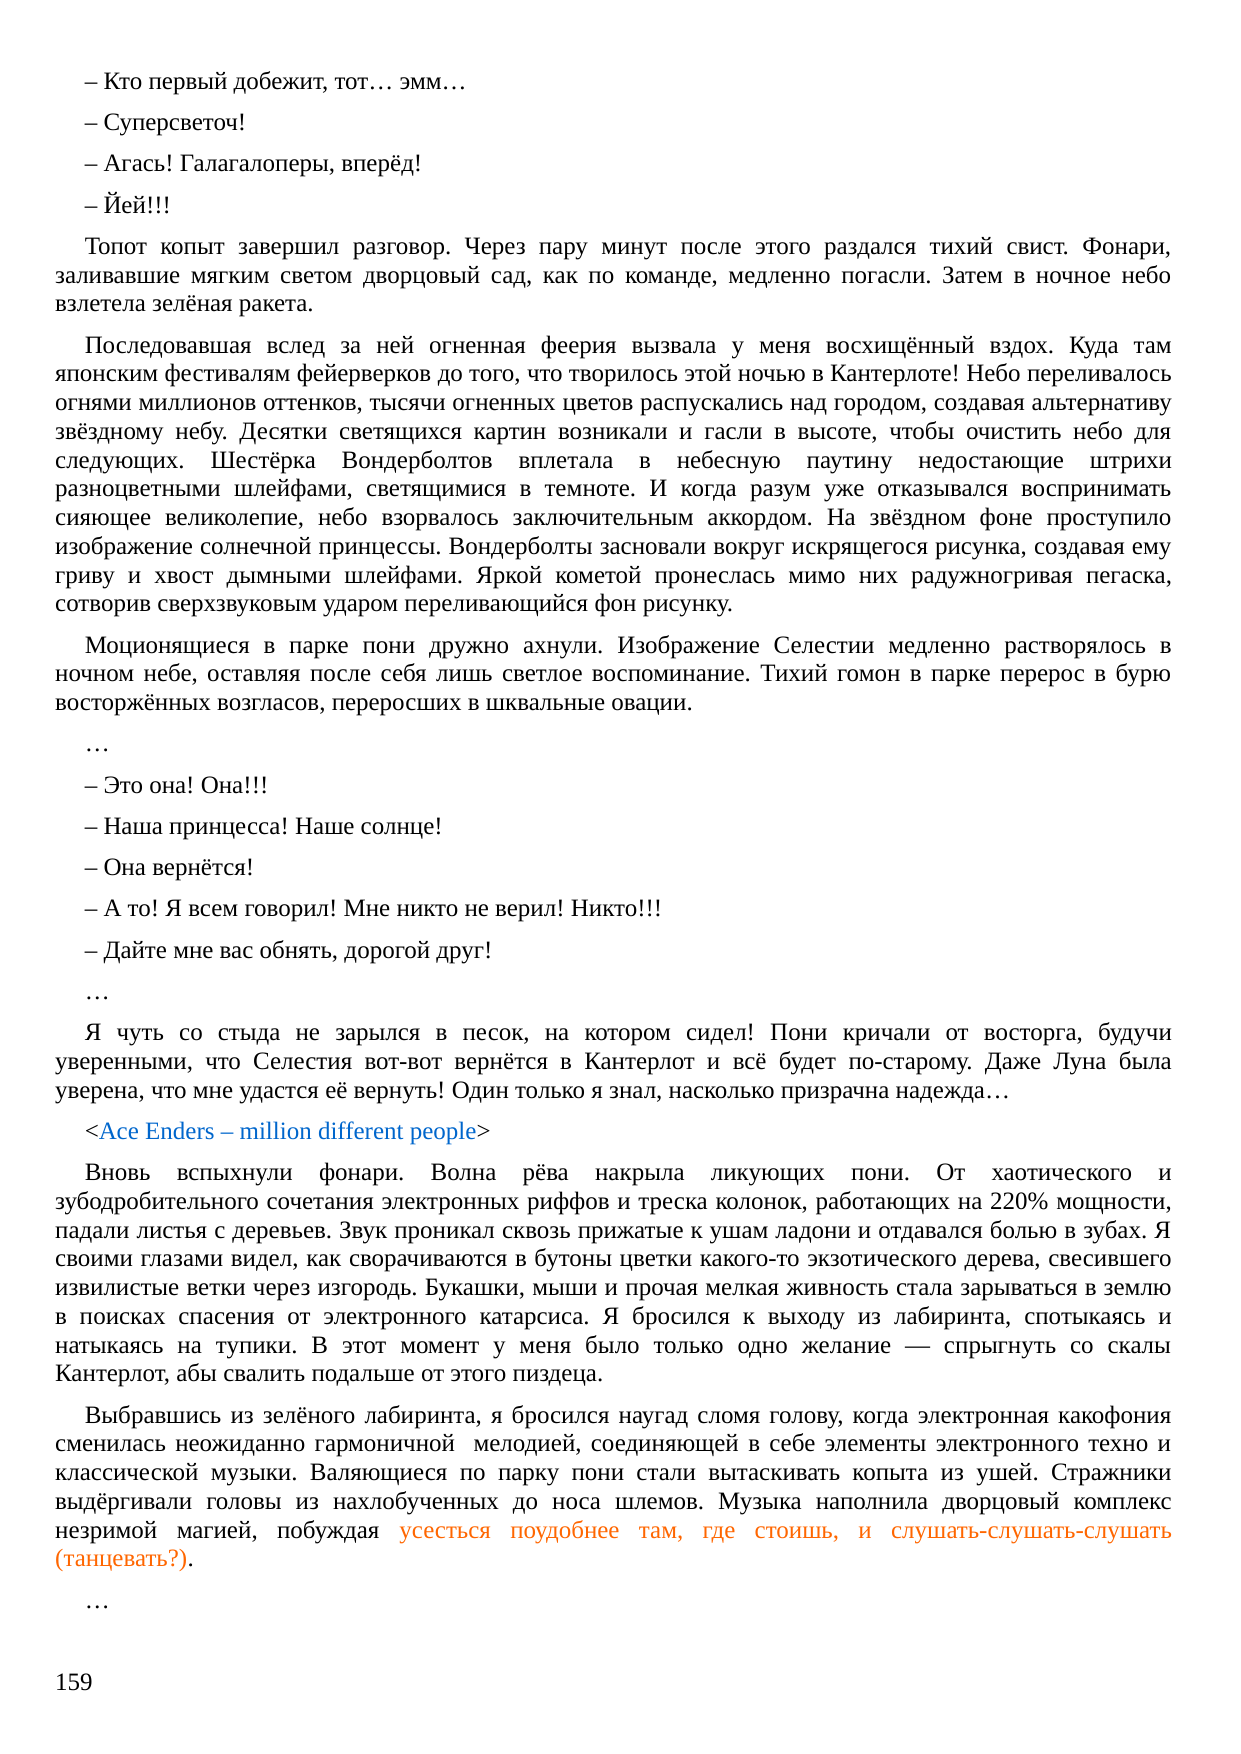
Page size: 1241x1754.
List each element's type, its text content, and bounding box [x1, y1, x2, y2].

text … [55, 728, 1173, 757]
text – Дайте мне вас обнять, дорогой друг! [55, 935, 1173, 963]
text Я чуть со стыда не зарылся в песок, на котором сидел! Пони кричали от восторга, будучи уверенными, что Селестия вот-вот вернётся в Кантерлот и всё будет по-старому. Даже Луна была уверена, что мне удастся её вернуть! Один только я знал, насколько призрачна надежда… [55, 1017, 1173, 1103]
text – А то! Я всем говорил! Мне никто не верил! Никто!!! [55, 893, 1173, 922]
text – Наша принцесса! Наше солнце! [55, 811, 1173, 840]
text Моционящиеся в парке пони дружно ахнули. Изображение Селестии медленно растворялось в ночном небе, оставляя после себя лишь светлое воспоминание. Тихий гомон в парке перерос в бурю восторжённых возгласов, переросших в шквальные овации. [55, 630, 1173, 716]
text … [55, 1585, 1173, 1613]
text Выбравшись из зелёного лабиринта, я бросился наугад сломя голову, когда электронная какофония сменилась неожиданно гармоничной мелодией, соединяющей в себе элементы электронного техно и классической музыки. Валяющиеся по парку пони стали вытаскивать копыта из ушей. Стражники выдёргивали головы из нахлобученных до носа шлемов. Музыка наполнила дворцовый комплекс незримой магией, побуждая усесться поудобнее там, где стоишь, и слушать-слушать-слушать (танцевать?). [55, 1400, 1173, 1572]
text – Кто первый добежит, тот… эмм… [55, 66, 1173, 95]
text … [55, 976, 1173, 1005]
text Вновь вспыхнули фонари. Волна рёва накрыла ликующих пони. От хаотического и зубодробительного сочетания электронных риффов и треска колонок, работающих на 220% мощности, падали листья с деревьев. Звук проникал сквозь прижатые к ушам ладони и отдавался болью в зубах. Я своими глазами видел, как сворачиваются в бутоны цветки какого-то экзотического дерева, свесившего извилистые ветки через изгородь. Букашки, мыши и прочая мелкая живность стала зарываться в землю в поисках спасения от электронного катарсиса. Я бросился к выходу из лабиринта, спотыкаясь и натыкаясь на тупики. В этот момент у меня было только одно желание — спрыгнуть со скалы Кантерлот, абы свалить подальше от этого пиздеца. [55, 1157, 1173, 1387]
text – Это она! Она!!! [55, 770, 1173, 798]
text – Йей!!! [55, 190, 1173, 218]
text – Она вернётся! [55, 852, 1173, 881]
text <Ace Enders – million different people> [55, 1116, 1173, 1145]
text – Суперсветоч! [55, 107, 1173, 136]
text Последовавшая вслед за ней огненная феерия вызвала у меня восхищённый вздох. Куда там японским фестивалям фейерверков до того, что творилось этой ночью в Кантерлоте! Небо переливалось огнями миллионов оттенков, тысячи огненных цветов распускались над городом, создавая альтернативу звёздному небу. Десятки светящихся картин возникали и гасли в высоте, чтобы очистить небо для следующих. Шестёрка Вондерболтов вплетала в небесную паутину недостающие штрихи разноцветными шлейфами, светящимися в темноте. И когда разум уже отказывался воспринимать сияющее великолепие, небо взорвалось заключительным аккордом. На звёздном фоне проступило изображение солнечной принцессы. Вондерболты засновали вокруг искрящегося рисунка, создавая ему гриву и хвост дымными шлейфами. Яркой кометой пронеслась мимо них радужногривая пегаска, сотворив сверхзвуковым ударом переливающийся фон рисунку. [55, 330, 1173, 617]
text – Агась! Галагалоперы, вперёд! [55, 148, 1173, 177]
text Топот копыт завершил разговор. Через пару минут после этого раздался тихий свист. Фонари, заливавшие мягким светом дворцовый сад, как по команде, медленно погасли. Затем в ночное небо взлетела зелёная ракета. [55, 231, 1173, 317]
